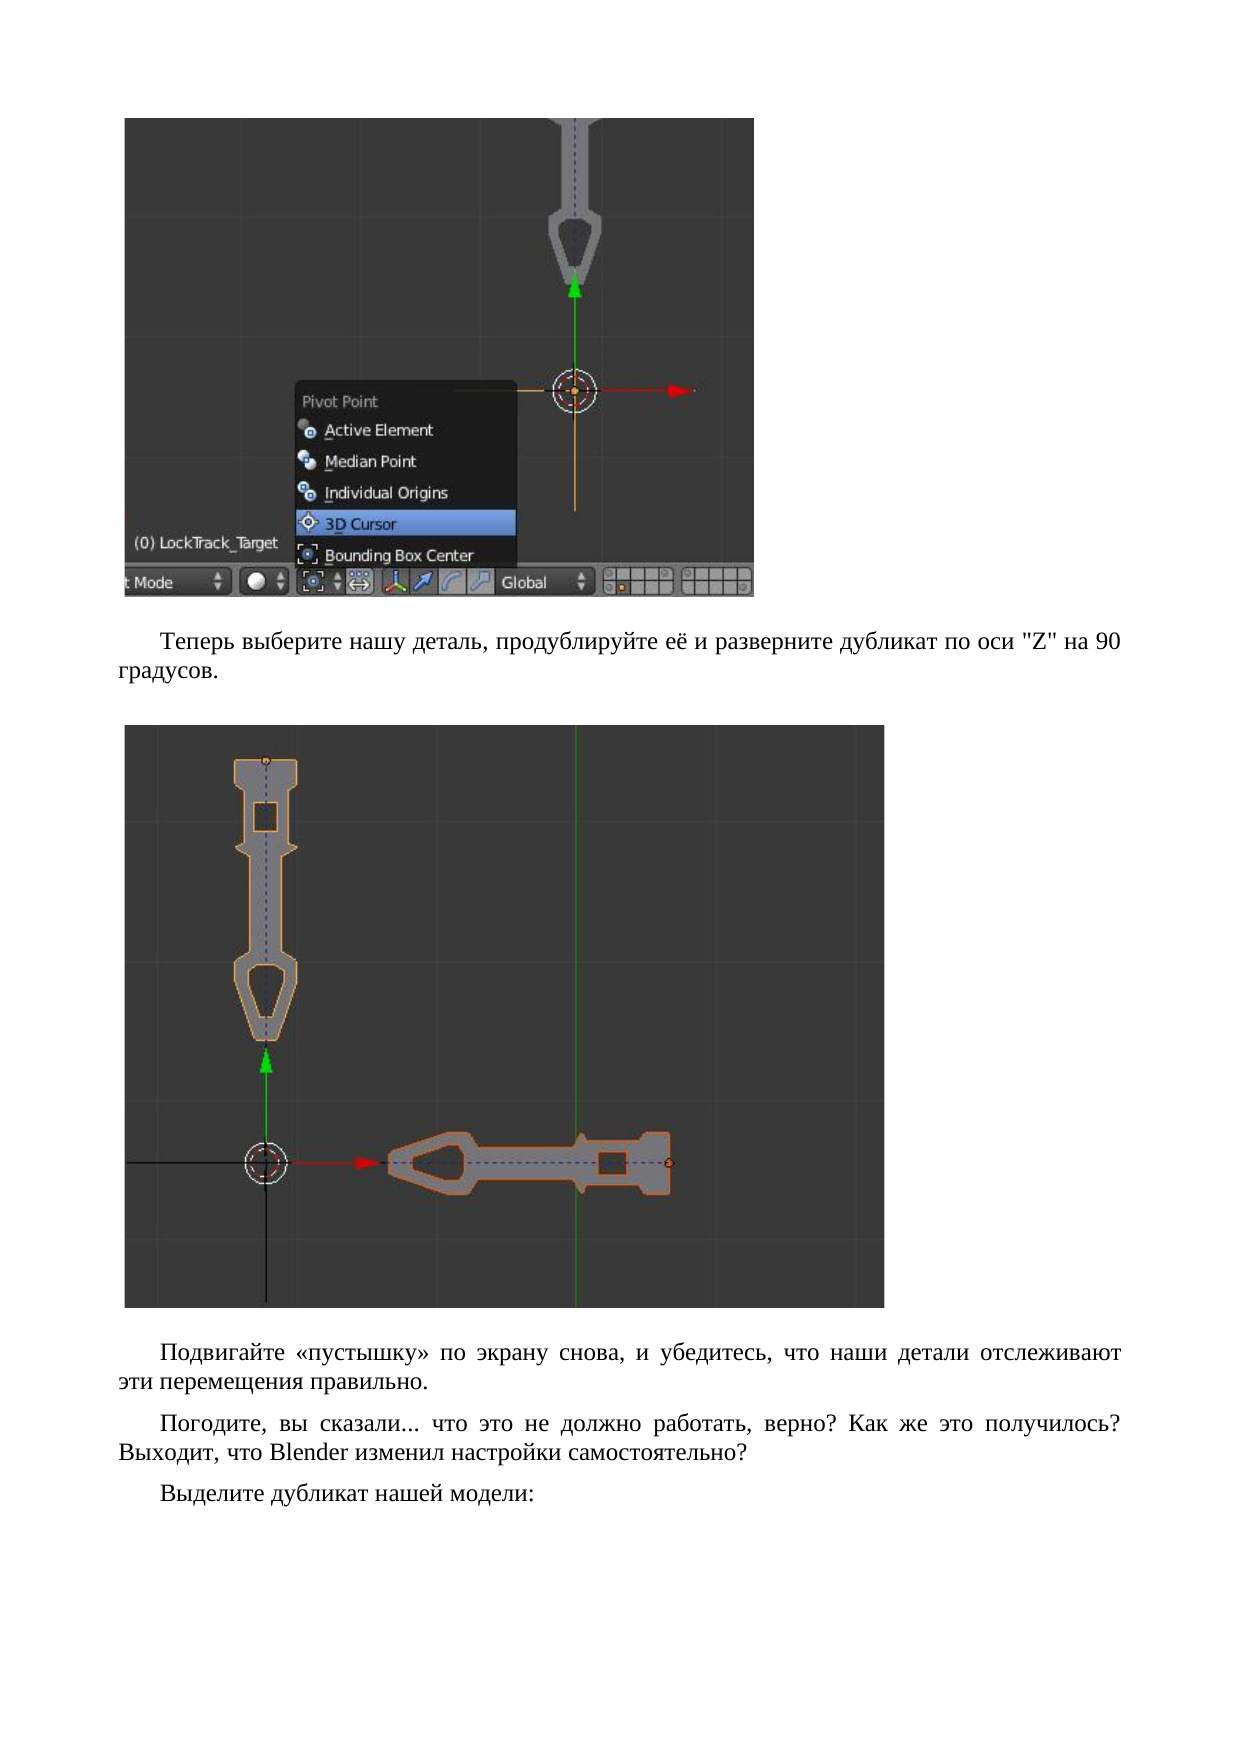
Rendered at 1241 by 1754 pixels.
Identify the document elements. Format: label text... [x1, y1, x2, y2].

text Теперь выберите нашу деталь, продублируйте её и разверните дубликат по оси "Z" на 90 градусов. [118, 626, 1122, 684]
text Выделите дубликат нашей модели: [118, 1478, 1122, 1507]
text Погодите, вы сказали... что это не должно работать, верно? Как же это получилось? Выходит, что Blender изменил настройки самостоятельно? [118, 1408, 1122, 1466]
text Подвигайте «пустышку» по экрану снова, и убедитесь, что наши детали отслеживают эти перемещения правильно. [118, 1337, 1122, 1395]
picture [124, 725, 885, 1308]
picture [124, 118, 754, 597]
